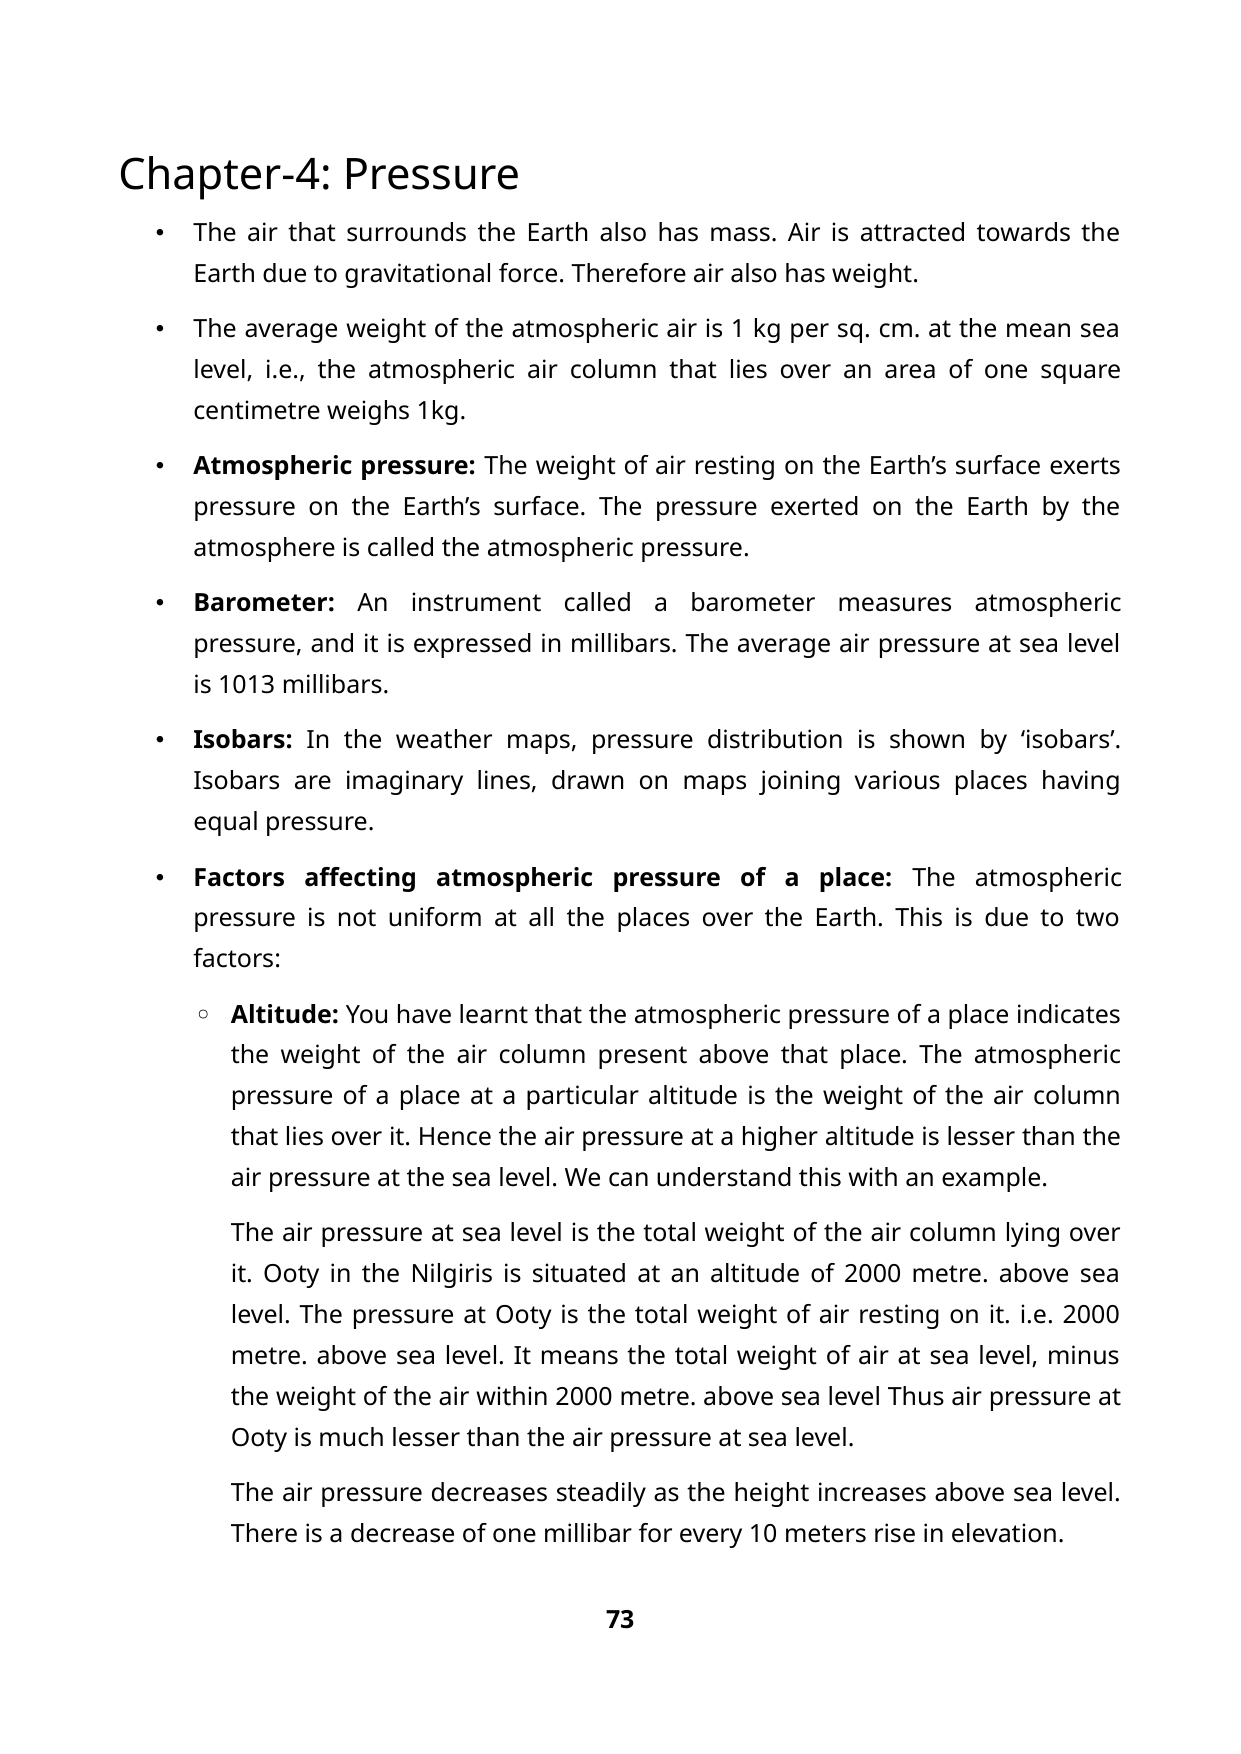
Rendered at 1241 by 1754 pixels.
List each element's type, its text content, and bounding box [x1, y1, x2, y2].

list Altitude: You have learnt that the atmospheric pressure of a place indicates the weight of the air column present above that place. The atmospheric pressure of a place at a particular altitude is the weight of the air column that lies over it. Hence the air pressure at a higher altitude is lesser than the air pressure at the sea level. We can understand this with an example. [193, 996, 1122, 1194]
list The air that surrounds the Earth also has mass. Air is attracted towards the Earth due to gravitational force. Therefore air also has weight. [156, 215, 1122, 289]
list The air pressure at sea level is the total weight of the air column lying over it. Ooty in the Nilgiris is situated at an altitude of 2000 metre. above sea level. The pressure at Ooty is the total weight of air resting on it. i.e. 2000 metre. above sea level. It means the total weight of air at sea level, minus the weight of the air within 2000 metre. above sea level Thus air pressure at Ooty is much lesser than the air pressure at sea level. [193, 1215, 1122, 1453]
list Atmospheric pressure: The weight of air resting on the Earth’s surface exerts pressure on the Earth’s surface. The pressure exerted on the Earth by the atmosphere is called the atmospheric pressure. [156, 448, 1122, 564]
list Factors affecting atmospheric pressure of a place: The atmospheric pressure is not uniform at all the places over the Earth. This is due to two factors: [156, 859, 1122, 975]
list Barometer: An instrument called a barometer measures atmospheric pressure, and it is expressed in millibars. The average air pressure at sea level is 1013 millibars. [156, 585, 1122, 701]
list Isobars: In the weather maps, pressure distribution is shown by ‘isobars’. Isobars are imaginary lines, drawn on maps joining various places having equal pressure. [156, 722, 1122, 838]
subtitle Chapter-4: Pressure [118, 143, 1122, 202]
list The average weight of the atmospheric air is 1 kg per sq. cm. at the mean sea level, i.e., the atmospheric air column that lies over an area of one square centimetre weighs 1kg. [156, 311, 1122, 427]
list The air pressure decreases steadily as the height increases above sea level. There is a decrease of one millibar for every 10 meters rise in elevation. [193, 1475, 1122, 1549]
